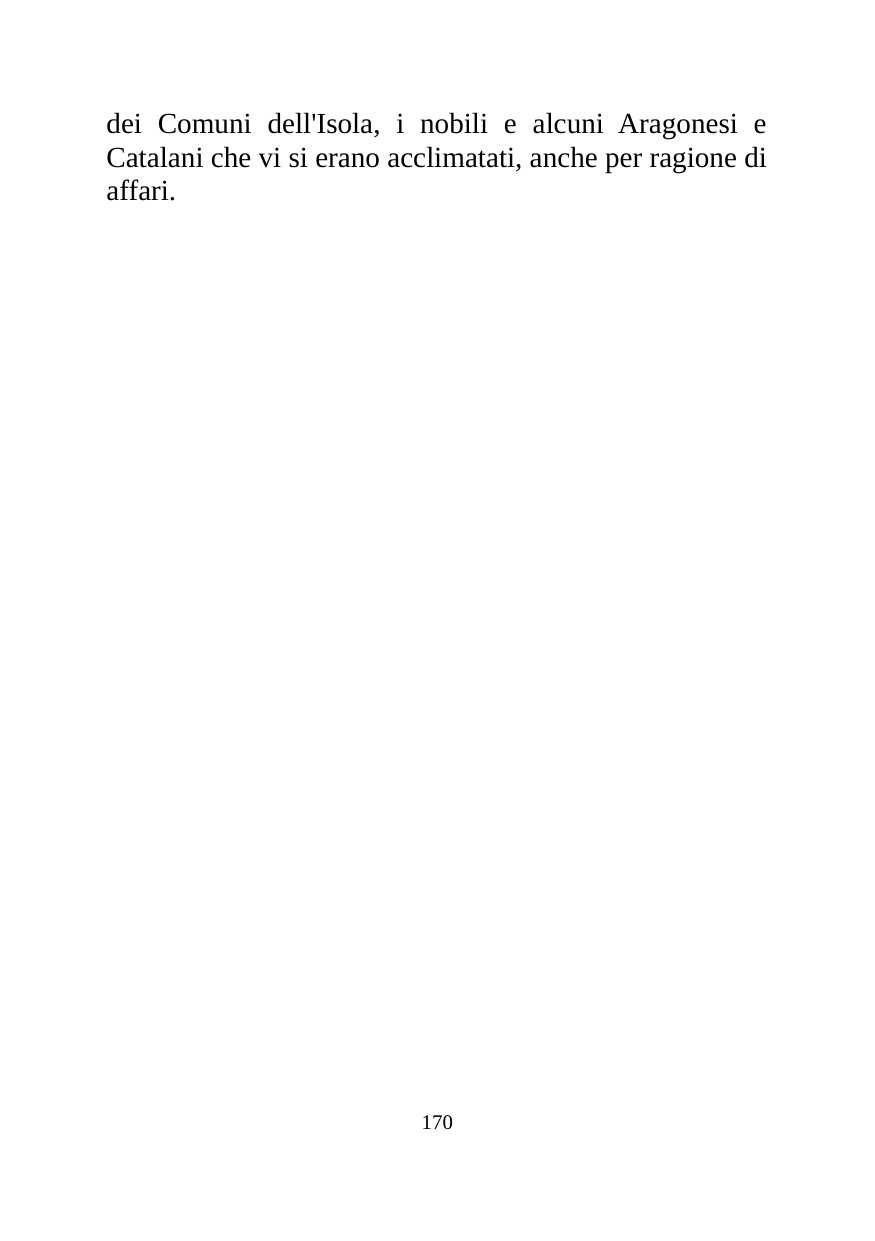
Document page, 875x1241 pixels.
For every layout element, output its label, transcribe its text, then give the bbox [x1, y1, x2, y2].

text dei Comuni dell'Isola, i nobili e alcuni Aragonesi e Catalani che vi si erano acclimatati, anche per ragione di affari. [106, 106, 768, 207]
